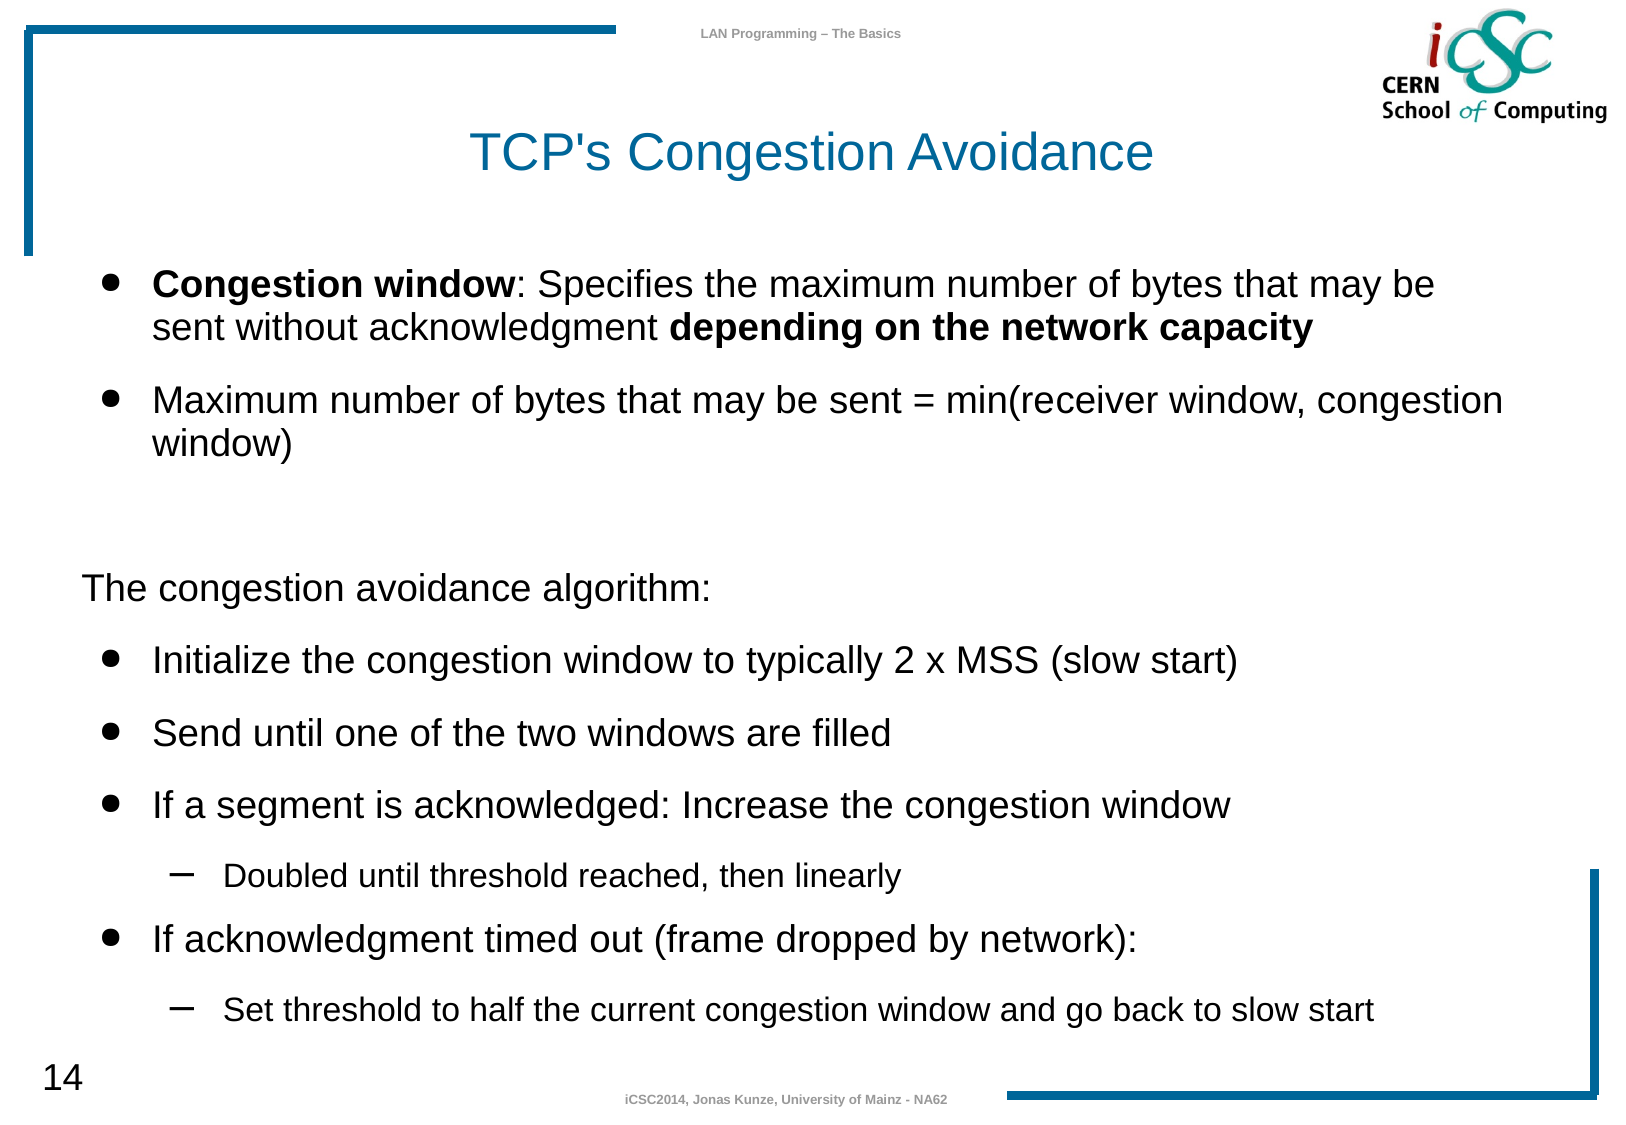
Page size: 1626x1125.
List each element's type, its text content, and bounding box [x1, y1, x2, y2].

title TCP's Congestion Avoidance [81, 44, 1544, 233]
picture [1381, 8, 1608, 125]
list Congestion window: Specifies the maximum number of bytes that may be sent without acknowledgment depending on the network capacity Maximum number of bytes that may be sent = min(receiver window, congestion window) The congestion avoidance algorithm: Initialize the congestion window to typically 2 x MSS (slow start) Send until one of the two windows are filled If a segment is acknowledged: Increase the congestion window Doubled until threshold reached, then linearly If acknowledgment timed out (frame dropped by network): Set threshold to half the current congestion window and go back to slow start [81, 263, 1512, 1051]
